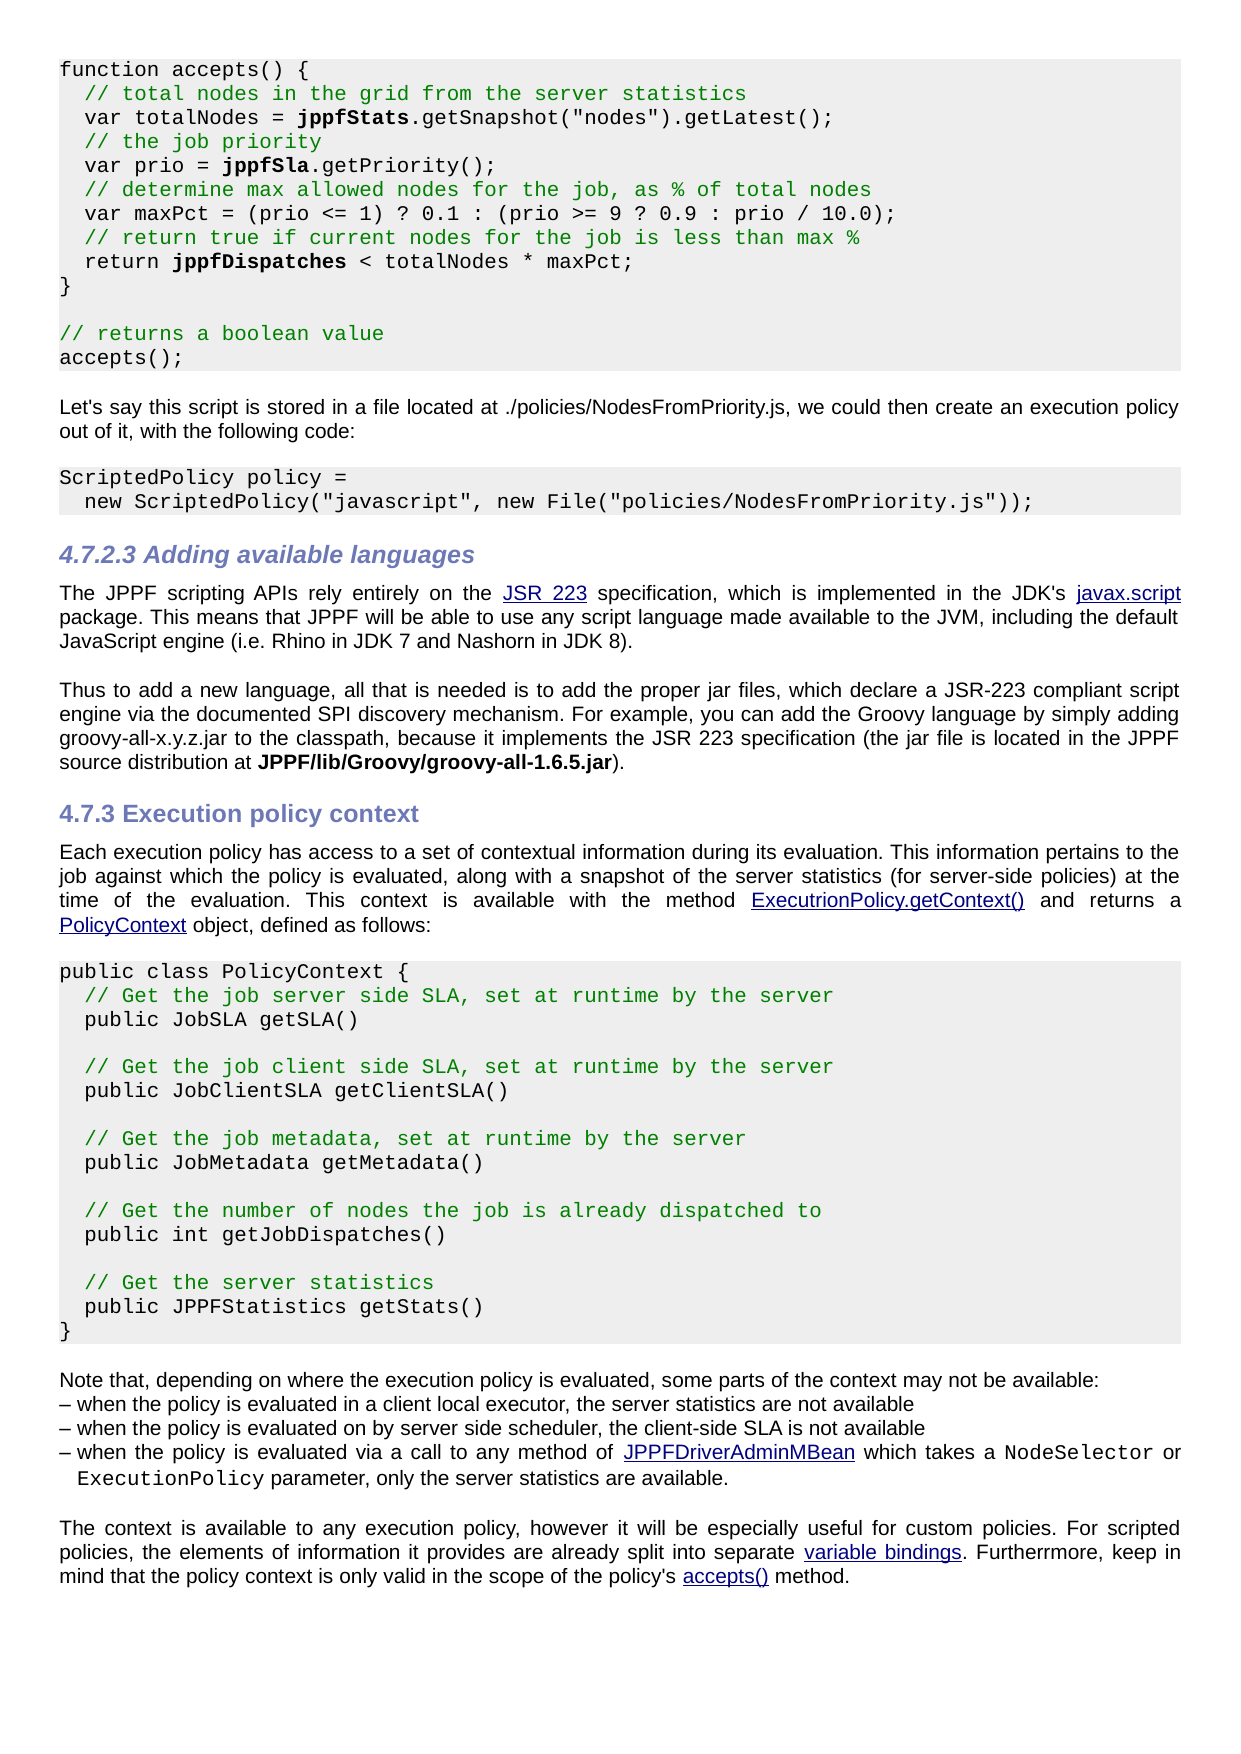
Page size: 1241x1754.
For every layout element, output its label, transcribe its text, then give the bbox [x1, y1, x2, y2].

text Thus to add a new language, all that is needed is to add the proper jar files, which declare a JSR-223 compliant script engine via the documented SPI discovery mechanism. For example, you can add the Groovy language by simply adding groovy-all-x.y.z.jar to the classpath, because it implements the JSR 223 specification (the jar file is located in the JPPF source distribution at JPPF/lib/Groovy/groovy-all-1.6.5.jar). [59, 677, 1181, 774]
text public JobMetadata getMetadata() [59, 1152, 1181, 1176]
list when the policy is evaluated on by server side scheduler, the client-side SLA is not available [59, 1416, 1181, 1440]
text Note that, depending on where the execution policy is evaluated, some parts of the context may not be available: [59, 1368, 1181, 1392]
text public class PolicyContext { [59, 961, 1181, 984]
text The JPPF scripting APIs rely entirely on the JSR 223 specification, which is implemented in the JDK's javax.script package. This means that JPPF will be able to use any script language made available to the JVM, including the default JavaScript engine (i.e. Rhino in JDK 7 and Nashorn in JDK 8). [59, 581, 1181, 653]
list when the policy is evaluated via a call to any method of JPPFDriverAdminMBean which takes a NodeSelector or ExecutionPolicy parameter, only the server statistics are available. [59, 1440, 1181, 1492]
subtitle Adding available languages [59, 540, 1181, 569]
text } [59, 1320, 1181, 1344]
text The context is available to any execution policy, however it will be especially useful for custom policies. For scripted policies, the elements of information it provides are already split into separate variable bindings. Furtherrmore, keep in mind that the policy context is only valid in the scope of the policy's accepts() method. [59, 1516, 1181, 1588]
text var prio = jppfSla.getPriority(); [59, 155, 1181, 179]
text accepts(); [59, 347, 1181, 371]
text function accepts() { [59, 59, 1181, 83]
text // Get the job client side SLA, set at runtime by the server [59, 1056, 1181, 1080]
text var totalNodes = jppfStats.getSnapshot("nodes").getLatest(); [59, 107, 1181, 131]
text new ScriptedPolicy("javascript", new File("policies/NodesFromPriority.js")); [59, 491, 1181, 515]
text public JPPFStatistics getStats() [59, 1296, 1181, 1320]
list when the policy is evaluated in a client local executor, the server statistics are not available [59, 1392, 1181, 1416]
text public JobSLA getSLA() [59, 1008, 1181, 1032]
text return jppfDispatches < totalNodes * maxPct; [59, 251, 1181, 275]
text // determine max allowed nodes for the job, as % of total nodes [59, 179, 1181, 203]
text ScriptedPolicy policy = [59, 467, 1181, 491]
text // Get the job metadata, set at runtime by the server [59, 1128, 1181, 1152]
text // Get the server statistics [59, 1272, 1181, 1296]
text // Get the number of nodes the job is already dispatched to [59, 1200, 1181, 1224]
text // returns a boolean value [59, 323, 1181, 347]
text } [59, 275, 1181, 299]
text // the job priority [59, 131, 1181, 155]
text // Get the job server side SLA, set at runtime by the server [59, 984, 1181, 1008]
text // total nodes in the grid from the server statistics [59, 83, 1181, 107]
text Each execution policy has access to a set of contextual information during its evaluation. This information pertains to the job against which the policy is evaluated, along with a snapshot of the server statistics (for server-side policies) at the time of the evaluation. This context is available with the method ExecutrionPolicy.getContext() and returns a PolicyContext object, defined as follows: [59, 840, 1181, 937]
text public JobClientSLA getClientSLA() [59, 1080, 1181, 1104]
text public int getJobDispatches() [59, 1224, 1181, 1248]
text Let's say this script is stored in a file located at ./policies/NodesFromPriority.js, we could then create an execution policy out of it, with the following code: [59, 394, 1181, 443]
subtitle Execution policy context [59, 799, 1181, 828]
text var maxPct = (prio <= 1) ? 0.1 : (prio >= 9 ? 0.9 : prio / 10.0); [59, 203, 1181, 227]
text // return true if current nodes for the job is less than max % [59, 227, 1181, 251]
